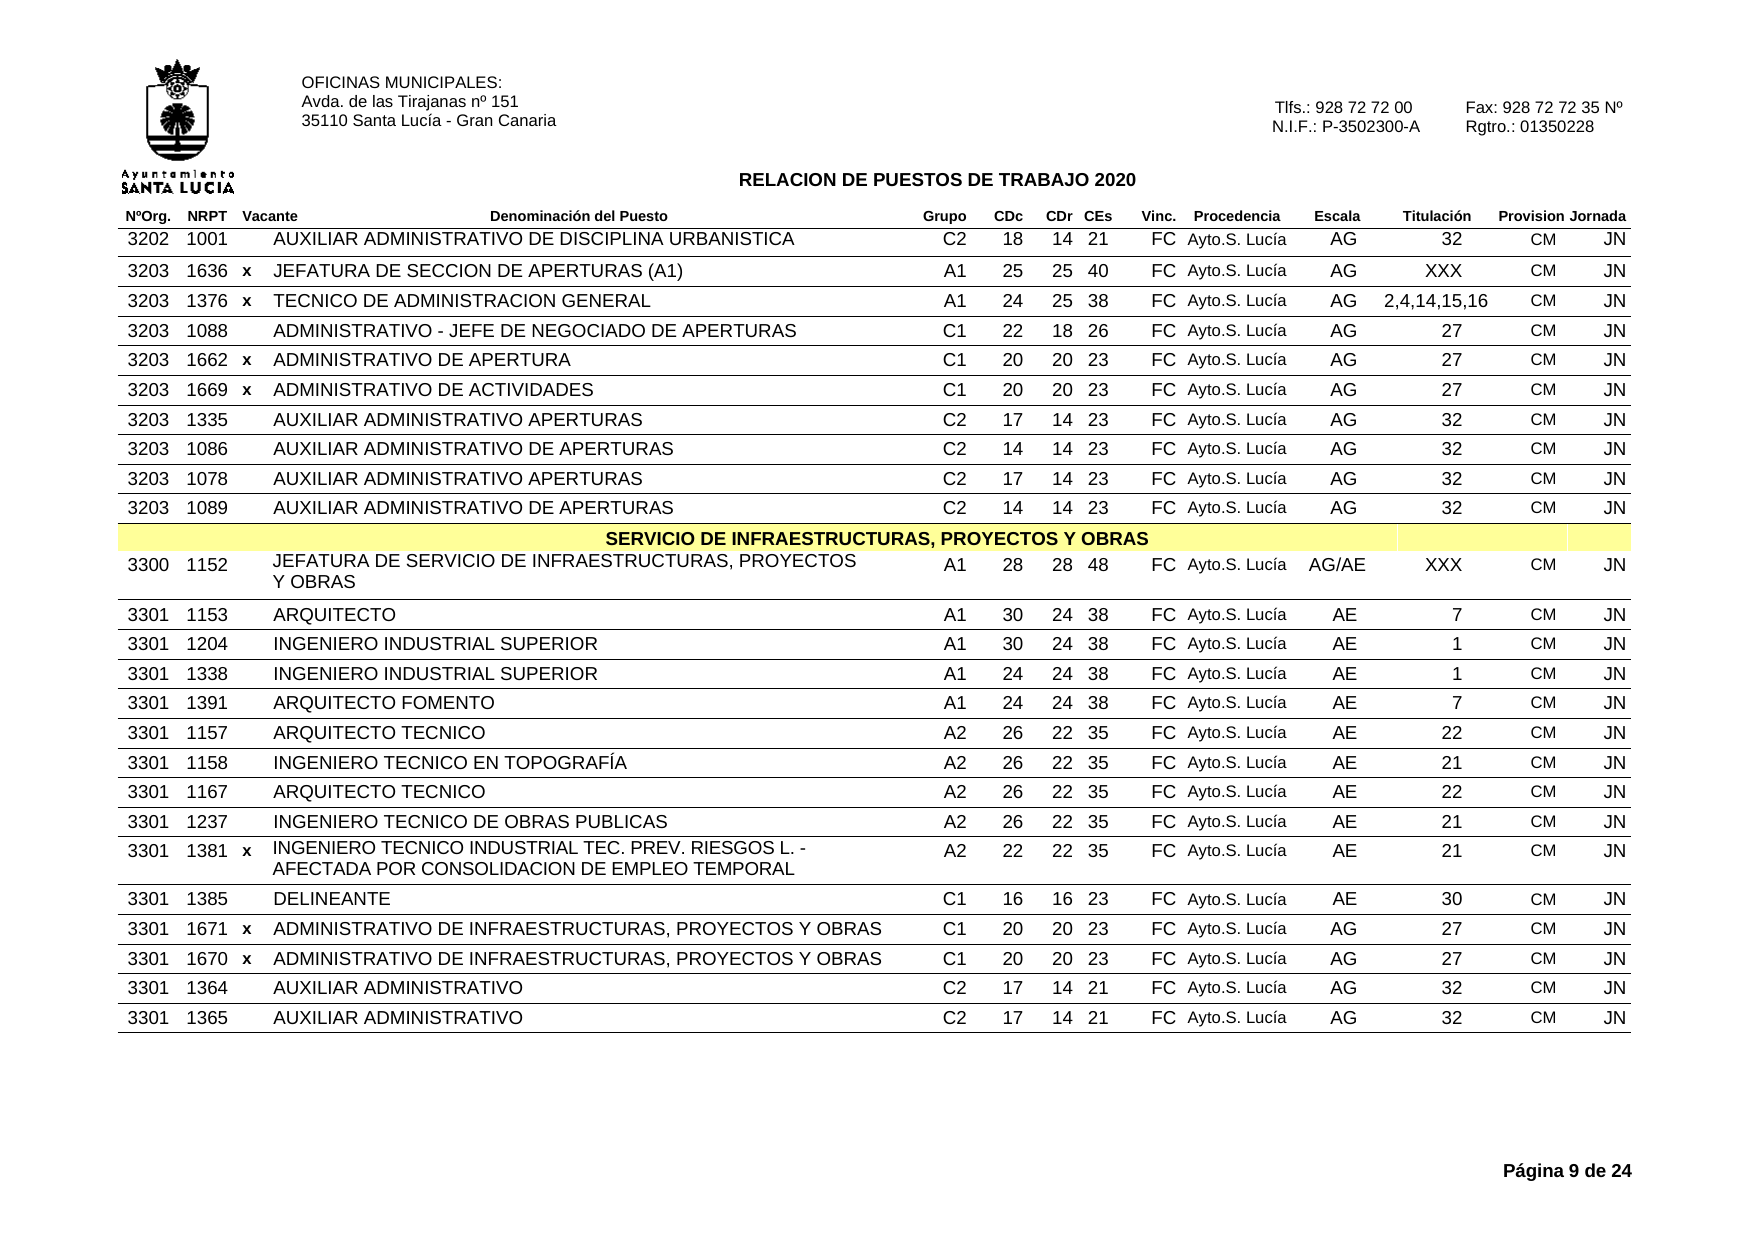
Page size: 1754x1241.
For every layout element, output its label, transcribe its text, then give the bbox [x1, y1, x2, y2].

table_cell x [235, 257, 265, 286]
table_header Jornada [1568, 207, 1631, 227]
table_cell AUXILIAR ADMINISTRATIVO DE DISCIPLINA URBANISTICA [265, 229, 906, 256]
table_cell CM [1496, 465, 1567, 493]
table_cell A1 [906, 257, 976, 286]
table_cell AG/AE [1298, 551, 1376, 598]
table_cell [1568, 524, 1631, 551]
table_cell JN [1568, 915, 1631, 943]
table_cell 35 [1073, 778, 1123, 807]
table_cell C1 [906, 945, 976, 973]
table_cell 1089 [179, 494, 235, 523]
table_cell 14 [1023, 465, 1072, 493]
table_cell [1376, 885, 1397, 914]
table_cell 14 [1023, 406, 1072, 434]
table_cell 1671 [179, 915, 235, 943]
table_cell JN [1568, 376, 1631, 404]
table_cell CM [1496, 435, 1567, 463]
table_cell JN [1568, 1004, 1631, 1032]
table_cell 1001 [179, 229, 235, 256]
table_cell CM [1496, 660, 1567, 688]
table_cell 30 [1398, 885, 1496, 914]
table_cell AUXILIAR ADMINISTRATIVO [265, 1004, 906, 1032]
table_cell 38 [1073, 660, 1123, 688]
table_cell 20 [1023, 915, 1072, 943]
table_cell JN [1568, 435, 1631, 463]
table_cell 3301 [118, 1004, 179, 1032]
table_cell XXX [1398, 257, 1496, 286]
table_cell FC [1124, 494, 1176, 523]
table_cell 1078 [179, 465, 235, 493]
table_cell 21 [1398, 808, 1496, 836]
table_cell 24 [1023, 689, 1072, 717]
table_cell 23 [1073, 915, 1123, 943]
table_header Escala [1298, 207, 1376, 227]
table_cell AUXILIAR ADMINISTRATIVO DE APERTURAS [265, 435, 906, 463]
table_cell 1662 [179, 346, 235, 375]
table_cell 22 [1023, 808, 1072, 836]
table_cell 3203 [118, 435, 179, 463]
table_cell FC [1124, 719, 1176, 747]
table_cell Ayto.S. Lucía [1176, 435, 1298, 463]
table_cell CM [1496, 257, 1567, 286]
table_cell CM [1496, 974, 1567, 1002]
table_cell AG [1298, 974, 1376, 1002]
table_cell 14 [1023, 229, 1072, 256]
table_header Provision [1496, 207, 1567, 227]
table_cell x [235, 837, 265, 884]
table_cell JN [1568, 600, 1631, 629]
table_cell 21 [1073, 229, 1123, 256]
table_cell Ayto.S. Lucía [1176, 346, 1298, 375]
table_cell JN [1568, 406, 1631, 434]
table_cell 3301 [118, 778, 179, 807]
table_cell 1158 [179, 749, 235, 777]
table_cell [235, 778, 265, 807]
table_cell [1496, 524, 1567, 551]
table_cell [1376, 257, 1397, 286]
table_cell 21 [1073, 1004, 1123, 1032]
table_cell [1376, 494, 1397, 523]
table_cell JN [1568, 465, 1631, 493]
table_cell FC [1124, 406, 1176, 434]
table_cell ARQUITECTO TECNICO [265, 778, 906, 807]
table_cell ADMINISTRATIVO DE APERTURA [265, 346, 906, 375]
table_cell 40 [1073, 257, 1123, 286]
table_cell A1 [906, 689, 976, 717]
table_cell 48 [1073, 551, 1123, 598]
table_cell [235, 630, 265, 658]
table_cell Ayto.S. Lucía [1176, 376, 1298, 404]
table_cell INGENIERO INDUSTRIAL SUPERIOR [265, 660, 906, 688]
table_cell 14 [1023, 1004, 1072, 1032]
table_cell [1176, 524, 1298, 551]
table_cell [1376, 524, 1397, 551]
table_cell [235, 689, 265, 717]
table_cell 3301 [118, 945, 179, 973]
table_cell [235, 551, 265, 598]
table_cell 3203 [118, 287, 179, 316]
table_header Vacante Denominación del Puesto [235, 207, 906, 227]
table_cell AE [1298, 689, 1376, 717]
table_cell 32 [1398, 974, 1496, 1002]
table_cell A2 [906, 749, 976, 777]
table_header CDc [976, 207, 1023, 227]
table_header Tlfs.: 928 72 72 00 N.I.F.: P-3502300-A [1204, 58, 1443, 196]
table_cell CM [1496, 406, 1567, 434]
table_cell C1 [906, 317, 976, 345]
table_cell INGENIERO TECNICO DE OBRAS PUBLICAS [265, 808, 906, 836]
table_cell ADMINISTRATIVO DE INFRAESTRUCTURAS, PROYECTOS Y OBRAS [265, 945, 906, 973]
table_cell FC [1124, 600, 1176, 629]
table_cell C1 [906, 915, 976, 943]
table_cell 26 [976, 749, 1023, 777]
table_cell 23 [1073, 346, 1123, 375]
table_cell FC [1124, 778, 1176, 807]
table_cell 32 [1398, 1004, 1496, 1032]
table_cell 21 [1398, 749, 1496, 777]
table_cell AE [1298, 719, 1376, 747]
table_cell CM [1496, 494, 1567, 523]
table_cell FC [1124, 317, 1176, 345]
table_cell FC [1124, 551, 1176, 598]
table_cell AG [1298, 406, 1376, 434]
table_cell [1376, 689, 1397, 717]
table_cell FC [1124, 749, 1176, 777]
table_cell 22 [976, 837, 1023, 884]
table_cell 1204 [179, 630, 235, 658]
table_cell CM [1496, 287, 1567, 316]
table_cell INGENIERO TECNICO EN TOPOGRAFÍA [265, 749, 906, 777]
table_cell 3203 [118, 317, 179, 345]
table_header Procedencia [1176, 207, 1298, 227]
table_cell AE [1298, 660, 1376, 688]
table_cell x [235, 287, 265, 316]
table_cell 22 [976, 317, 1023, 345]
table_cell Ayto.S. Lucía [1176, 229, 1298, 256]
table_cell ARQUITECTO [265, 600, 906, 629]
table_cell FC [1124, 915, 1176, 943]
table_cell [1376, 974, 1397, 1002]
table_cell CM [1496, 837, 1567, 884]
table_cell 3301 [118, 660, 179, 688]
table_cell C1 [906, 346, 976, 375]
table_cell Ayto.S. Lucía [1176, 1004, 1298, 1032]
table_cell JN [1568, 749, 1631, 777]
table_cell ARQUITECTO TECNICO [265, 719, 906, 747]
table_cell FC [1124, 660, 1176, 688]
table_cell 22 [1023, 749, 1072, 777]
table_cell 1335 [179, 406, 235, 434]
table_cell 35 [1073, 808, 1123, 836]
table_cell JN [1568, 257, 1631, 286]
table_cell 24 [1023, 660, 1072, 688]
table_cell 18 [1023, 317, 1072, 345]
table_cell CM [1496, 551, 1567, 598]
table_cell 23 [1073, 376, 1123, 404]
table_cell CM [1496, 945, 1567, 973]
table_cell 35 [1073, 719, 1123, 747]
table_cell 3301 [118, 885, 179, 914]
table_cell 26 [976, 778, 1023, 807]
table_cell 17 [976, 465, 1023, 493]
table_cell 23 [1073, 435, 1123, 463]
table_cell 28 [976, 551, 1023, 598]
table_cell Ayto.S. Lucía [1176, 915, 1298, 943]
table_cell [1376, 229, 1397, 256]
table_cell 38 [1073, 689, 1123, 717]
table_cell AG [1298, 317, 1376, 345]
table_cell 1 [1398, 630, 1496, 658]
table_header CDr [1023, 207, 1072, 227]
table_cell 28 [1023, 551, 1072, 598]
table_cell AE [1298, 749, 1376, 777]
table_cell 20 [1023, 945, 1072, 973]
table_cell [235, 465, 265, 493]
table_cell 22 [1023, 778, 1072, 807]
table_cell x [235, 346, 265, 375]
table_cell 16 [1023, 885, 1072, 914]
table_cell 20 [1023, 346, 1072, 375]
table_cell FC [1124, 229, 1176, 256]
table_cell 3301 [118, 630, 179, 658]
table_cell 3301 [118, 719, 179, 747]
table_cell ADMINISTRATIVO DE INFRAESTRUCTURAS, PROYECTOS Y OBRAS [265, 915, 906, 943]
table_cell 18 [976, 229, 1023, 256]
table_cell [235, 749, 265, 777]
table_cell Ayto.S. Lucía [1176, 600, 1298, 629]
table_cell 3203 [118, 346, 179, 375]
table_cell 21 [1398, 837, 1496, 884]
table_cell AG [1298, 287, 1376, 316]
table_cell Ayto.S. Lucía [1176, 974, 1298, 1002]
table_cell Ayto.S. Lucía [1176, 317, 1298, 345]
table_cell FC [1124, 346, 1176, 375]
table_cell [1376, 945, 1397, 973]
table_cell 1088 [179, 317, 235, 345]
table_cell JEFATURA DE SECCION DE APERTURAS (A1) [265, 257, 906, 286]
table_cell AG [1298, 465, 1376, 493]
table_cell CM [1496, 630, 1567, 658]
table_header Vinc. [1124, 207, 1176, 227]
table_cell x [235, 376, 265, 404]
table_cell JN [1568, 778, 1631, 807]
table_cell FC [1124, 808, 1176, 836]
table_cell Ayto.S. Lucía [1176, 257, 1298, 286]
table_cell 23 [1073, 494, 1123, 523]
table_cell C2 [906, 406, 976, 434]
table_cell FC [1124, 465, 1176, 493]
table_cell 20 [976, 346, 1023, 375]
table_cell JN [1568, 689, 1631, 717]
table_cell CM [1496, 689, 1567, 717]
table_cell FC [1124, 287, 1176, 316]
table_cell Ayto.S. Lucía [1176, 749, 1298, 777]
table_cell 7 [1398, 689, 1496, 717]
table_cell [1376, 376, 1397, 404]
table_cell FC [1124, 1004, 1176, 1032]
table_cell 20 [1023, 376, 1072, 404]
table_cell A2 [906, 808, 976, 836]
table_cell C1 [906, 376, 976, 404]
table_cell 3301 [118, 749, 179, 777]
table_cell Ayto.S. Lucía [1176, 885, 1298, 914]
table_cell 20 [976, 945, 1023, 973]
table_cell 1237 [179, 808, 235, 836]
table_cell [1376, 551, 1397, 598]
table_cell AG [1298, 346, 1376, 375]
table_cell A2 [906, 778, 976, 807]
table_cell 32 [1398, 494, 1496, 523]
table_header Titulación [1398, 207, 1496, 227]
table_cell CM [1496, 376, 1567, 404]
table_cell 1152 [179, 551, 235, 598]
table_cell [235, 494, 265, 523]
table_header Grupo [906, 207, 976, 227]
table_cell AG [1298, 915, 1376, 943]
table_cell AE [1298, 837, 1376, 884]
table_cell Ayto.S. Lucía [1176, 778, 1298, 807]
table_cell C2 [906, 435, 976, 463]
table_cell 1167 [179, 778, 235, 807]
table_cell 3203 [118, 376, 179, 404]
table_cell Ayto.S. Lucía [1176, 689, 1298, 717]
table_cell [1376, 1004, 1397, 1032]
table_cell 24 [1023, 630, 1072, 658]
table_cell C2 [906, 465, 976, 493]
table_cell 27 [1398, 945, 1496, 973]
table_cell FC [1124, 945, 1176, 973]
table_cell JN [1568, 287, 1631, 316]
table_cell 38 [1073, 287, 1123, 316]
table_cell [1376, 465, 1397, 493]
table_cell AUXILIAR ADMINISTRATIVO APERTURAS [265, 465, 906, 493]
table_cell 38 [1073, 600, 1123, 629]
table_cell 23 [1073, 465, 1123, 493]
table_cell 38 [1073, 630, 1123, 658]
table_cell 1385 [179, 885, 235, 914]
table_cell 27 [1398, 317, 1496, 345]
table_cell 1669 [179, 376, 235, 404]
table_cell [118, 524, 179, 551]
table_cell 23 [1073, 406, 1123, 434]
table_cell 14 [976, 494, 1023, 523]
table_cell 3203 [118, 257, 179, 286]
table_cell 1086 [179, 435, 235, 463]
table_cell [235, 229, 265, 256]
table_cell [179, 524, 235, 551]
table_cell JN [1568, 719, 1631, 747]
table_cell 22 [1398, 778, 1496, 807]
table_cell [235, 974, 265, 1002]
table_cell 25 [1023, 257, 1072, 286]
table_cell [235, 1004, 265, 1032]
table_cell 30 [976, 630, 1023, 658]
table_cell 3203 [118, 406, 179, 434]
table_cell 1 [1398, 660, 1496, 688]
table_cell 1338 [179, 660, 235, 688]
table_cell 22 [1023, 837, 1072, 884]
table_header CEs [1073, 207, 1123, 227]
table_cell 32 [1398, 435, 1496, 463]
table_cell 32 [1398, 406, 1496, 434]
table_cell x [235, 945, 265, 973]
table_cell 3202 [118, 229, 179, 256]
table_cell 3300 [118, 551, 179, 598]
table_cell 27 [1398, 376, 1496, 404]
table_cell JEFATURA DE SERVICIO DE INFRAESTRUCTURAS, PROYECTOS Y OBRAS [265, 551, 906, 598]
table_cell FC [1124, 435, 1176, 463]
table_cell AG [1298, 257, 1376, 286]
table_cell C2 [906, 974, 976, 1002]
table_cell TECNICO DE ADMINISTRACION GENERAL [265, 287, 906, 316]
table_cell FC [1124, 885, 1176, 914]
table_cell 25 [1023, 287, 1072, 316]
table_cell 1364 [179, 974, 235, 1002]
table_cell x [235, 915, 265, 943]
table_cell 14 [1023, 494, 1072, 523]
table_cell 3301 [118, 915, 179, 943]
table_cell FC [1124, 630, 1176, 658]
table_cell XXX [1398, 551, 1496, 598]
table_cell CM [1496, 749, 1567, 777]
table_cell [235, 317, 265, 345]
table_cell [235, 435, 265, 463]
table_cell JN [1568, 317, 1631, 345]
table_cell [1376, 837, 1397, 884]
table_cell CM [1496, 600, 1567, 629]
table_cell Ayto.S. Lucía [1176, 660, 1298, 688]
table_cell A1 [906, 600, 976, 629]
table_cell AG [1298, 494, 1376, 523]
table_cell ADMINISTRATIVO DE ACTIVIDADES [265, 376, 906, 404]
table_cell 26 [976, 808, 1023, 836]
table_header NºOrg. [118, 207, 179, 227]
table_cell 23 [1073, 945, 1123, 973]
table_cell [235, 885, 265, 914]
table_cell A1 [906, 660, 976, 688]
table_cell [235, 808, 265, 836]
table_cell 3301 [118, 974, 179, 1002]
table_cell [235, 406, 265, 434]
table_cell FC [1124, 257, 1176, 286]
table_cell [1376, 749, 1397, 777]
table_cell 20 [976, 376, 1023, 404]
table_cell JN [1568, 660, 1631, 688]
table_cell Ayto.S. Lucía [1176, 406, 1298, 434]
table_cell 1365 [179, 1004, 235, 1032]
table_cell A1 [906, 287, 976, 316]
table_cell JN [1568, 808, 1631, 836]
table_header [117, 58, 234, 196]
table_cell [1298, 524, 1376, 551]
table_cell FC [1124, 689, 1176, 717]
table_cell 35 [1073, 837, 1123, 884]
table_cell 23 [1073, 885, 1123, 914]
table_header Fax: 928 72 72 35 Nº Rgtro.: 01350228 [1443, 58, 1632, 196]
table_cell 35 [1073, 749, 1123, 777]
table_cell 14 [1023, 435, 1072, 463]
table_header NRPT [179, 207, 235, 227]
table_cell AG [1298, 435, 1376, 463]
table_header OFICINAS MUNICIPALES: Avda. de las Tirajanas nº 151 35110 Santa Lucía - Gran Canaria [234, 58, 652, 196]
table_cell 3301 [118, 689, 179, 717]
table_cell CM [1496, 778, 1567, 807]
table_cell [1376, 915, 1397, 943]
table_cell FC [1124, 974, 1176, 1002]
table_cell 14 [976, 435, 1023, 463]
table_cell JN [1568, 229, 1631, 256]
table_cell [1376, 660, 1397, 688]
table_cell AG [1298, 1004, 1376, 1032]
table_cell FC [1124, 837, 1176, 884]
table_cell Ayto.S. Lucía [1176, 465, 1298, 493]
table_cell [1376, 346, 1397, 375]
table_cell C1 [906, 885, 976, 914]
table_cell 17 [976, 406, 1023, 434]
table_cell [1376, 719, 1397, 747]
table_cell 7 [1398, 600, 1496, 629]
table_cell 1391 [179, 689, 235, 717]
table_cell JN [1568, 630, 1631, 658]
table_cell JN [1568, 494, 1631, 523]
table_cell 17 [976, 974, 1023, 1002]
table_cell AE [1298, 630, 1376, 658]
table_cell 17 [976, 1004, 1023, 1032]
table_cell 1376 [179, 287, 235, 316]
table_cell CM [1496, 719, 1567, 747]
table_cell CM [1496, 915, 1567, 943]
table_cell JN [1568, 974, 1631, 1002]
table_cell AG [1298, 376, 1376, 404]
table_cell [1376, 435, 1397, 463]
table_cell AUXILIAR ADMINISTRATIVO DE APERTURAS [265, 494, 906, 523]
table_cell [1376, 317, 1397, 345]
text Página 9 de 24 [117, 1160, 1632, 1181]
table_cell JN [1568, 551, 1631, 598]
table_cell Ayto.S. Lucía [1176, 630, 1298, 658]
table_cell 22 [1023, 719, 1072, 747]
table_cell [1376, 600, 1397, 629]
table_cell 14 [1023, 974, 1072, 1002]
table_cell Ayto.S. Lucía [1176, 494, 1298, 523]
table_cell DELINEANTE [265, 885, 906, 914]
table_cell 3203 [118, 465, 179, 493]
table_cell AE [1298, 808, 1376, 836]
table_cell [1376, 630, 1397, 658]
table_cell 24 [1023, 600, 1072, 629]
table_cell AUXILIAR ADMINISTRATIVO [265, 974, 906, 1002]
table_cell AE [1298, 885, 1376, 914]
table_cell C2 [906, 1004, 976, 1032]
table_cell CM [1496, 317, 1567, 345]
table_cell 27 [1398, 915, 1496, 943]
table_cell ARQUITECTO FOMENTO [265, 689, 906, 717]
table_cell AUXILIAR ADMINISTRATIVO APERTURAS [265, 406, 906, 434]
table_cell Ayto.S. Lucía [1176, 287, 1298, 316]
table_cell [1398, 524, 1496, 551]
table_cell 32 [1398, 229, 1496, 256]
table_cell 22 [1398, 719, 1496, 747]
table_cell 16 [976, 885, 1023, 914]
table_cell 3301 [118, 837, 179, 884]
table_cell 3301 [118, 808, 179, 836]
table_cell C2 [906, 494, 976, 523]
table_cell Ayto.S. Lucía [1176, 808, 1298, 836]
table_cell CM [1496, 885, 1567, 914]
table_cell [235, 660, 265, 688]
table_cell [1376, 808, 1397, 836]
table_cell 1157 [179, 719, 235, 747]
table_cell [235, 600, 265, 629]
table_cell ADMINISTRATIVO - JEFE DE NEGOCIADO DE APERTURAS [265, 317, 906, 345]
table_cell Ayto.S. Lucía [1176, 551, 1298, 598]
table_header RELACION DE PUESTOS DE TRABAJO 2020 [652, 58, 1204, 196]
table_cell FC [1124, 376, 1176, 404]
table_cell JN [1568, 885, 1631, 914]
table_cell Ayto.S. Lucía [1176, 837, 1298, 884]
table_cell A1 [906, 551, 976, 598]
table_cell Ayto.S. Lucía [1176, 719, 1298, 747]
table_cell 24 [976, 660, 1023, 688]
table_cell 26 [1073, 317, 1123, 345]
table_cell 25 [976, 257, 1023, 286]
table_cell 24 [976, 689, 1023, 717]
table_cell 1670 [179, 945, 235, 973]
table_cell SERVICIO DE INFRAESTRUCTURAS, PROYECTOS Y OBRAS [265, 524, 1176, 551]
table_cell 30 [976, 600, 1023, 629]
table_cell 21 [1073, 974, 1123, 1002]
table_cell 32 [1398, 465, 1496, 493]
table_cell JN [1568, 945, 1631, 973]
table_cell C2 [906, 229, 976, 256]
table_cell 20 [976, 915, 1023, 943]
table_cell 2,4,14,15,16 [1376, 287, 1496, 316]
table_cell Ayto.S. Lucía [1176, 945, 1298, 973]
table_cell JN [1568, 837, 1631, 884]
table_cell 27 [1398, 346, 1496, 375]
table_cell CM [1496, 808, 1567, 836]
table_cell A1 [906, 630, 976, 658]
table_cell 24 [976, 287, 1023, 316]
table_cell CM [1496, 346, 1567, 375]
table_cell AG [1298, 229, 1376, 256]
table_cell JN [1568, 346, 1631, 375]
table_cell 1381 [179, 837, 235, 884]
table_cell 26 [976, 719, 1023, 747]
table_cell [1376, 406, 1397, 434]
table_cell A2 [906, 719, 976, 747]
table_cell AE [1298, 600, 1376, 629]
table_cell INGENIERO INDUSTRIAL SUPERIOR [265, 630, 906, 658]
table_cell 1636 [179, 257, 235, 286]
table_cell CM [1496, 229, 1567, 256]
table_cell AE [1298, 778, 1376, 807]
table_cell 3301 [118, 600, 179, 629]
table_cell AG [1298, 945, 1376, 973]
table_cell [235, 524, 265, 551]
table_header [1376, 207, 1397, 227]
table_cell CM [1496, 1004, 1567, 1032]
table_cell 3203 [118, 494, 179, 523]
table_cell A2 [906, 837, 976, 884]
table_cell [1376, 778, 1397, 807]
table_cell 1153 [179, 600, 235, 629]
table_cell [235, 719, 265, 747]
table_cell INGENIERO TECNICO INDUSTRIAL TEC. PREV. RIESGOS L. - AFECTADA POR CONSOLIDACION DE EMPLEO TEMPORAL [265, 837, 906, 884]
